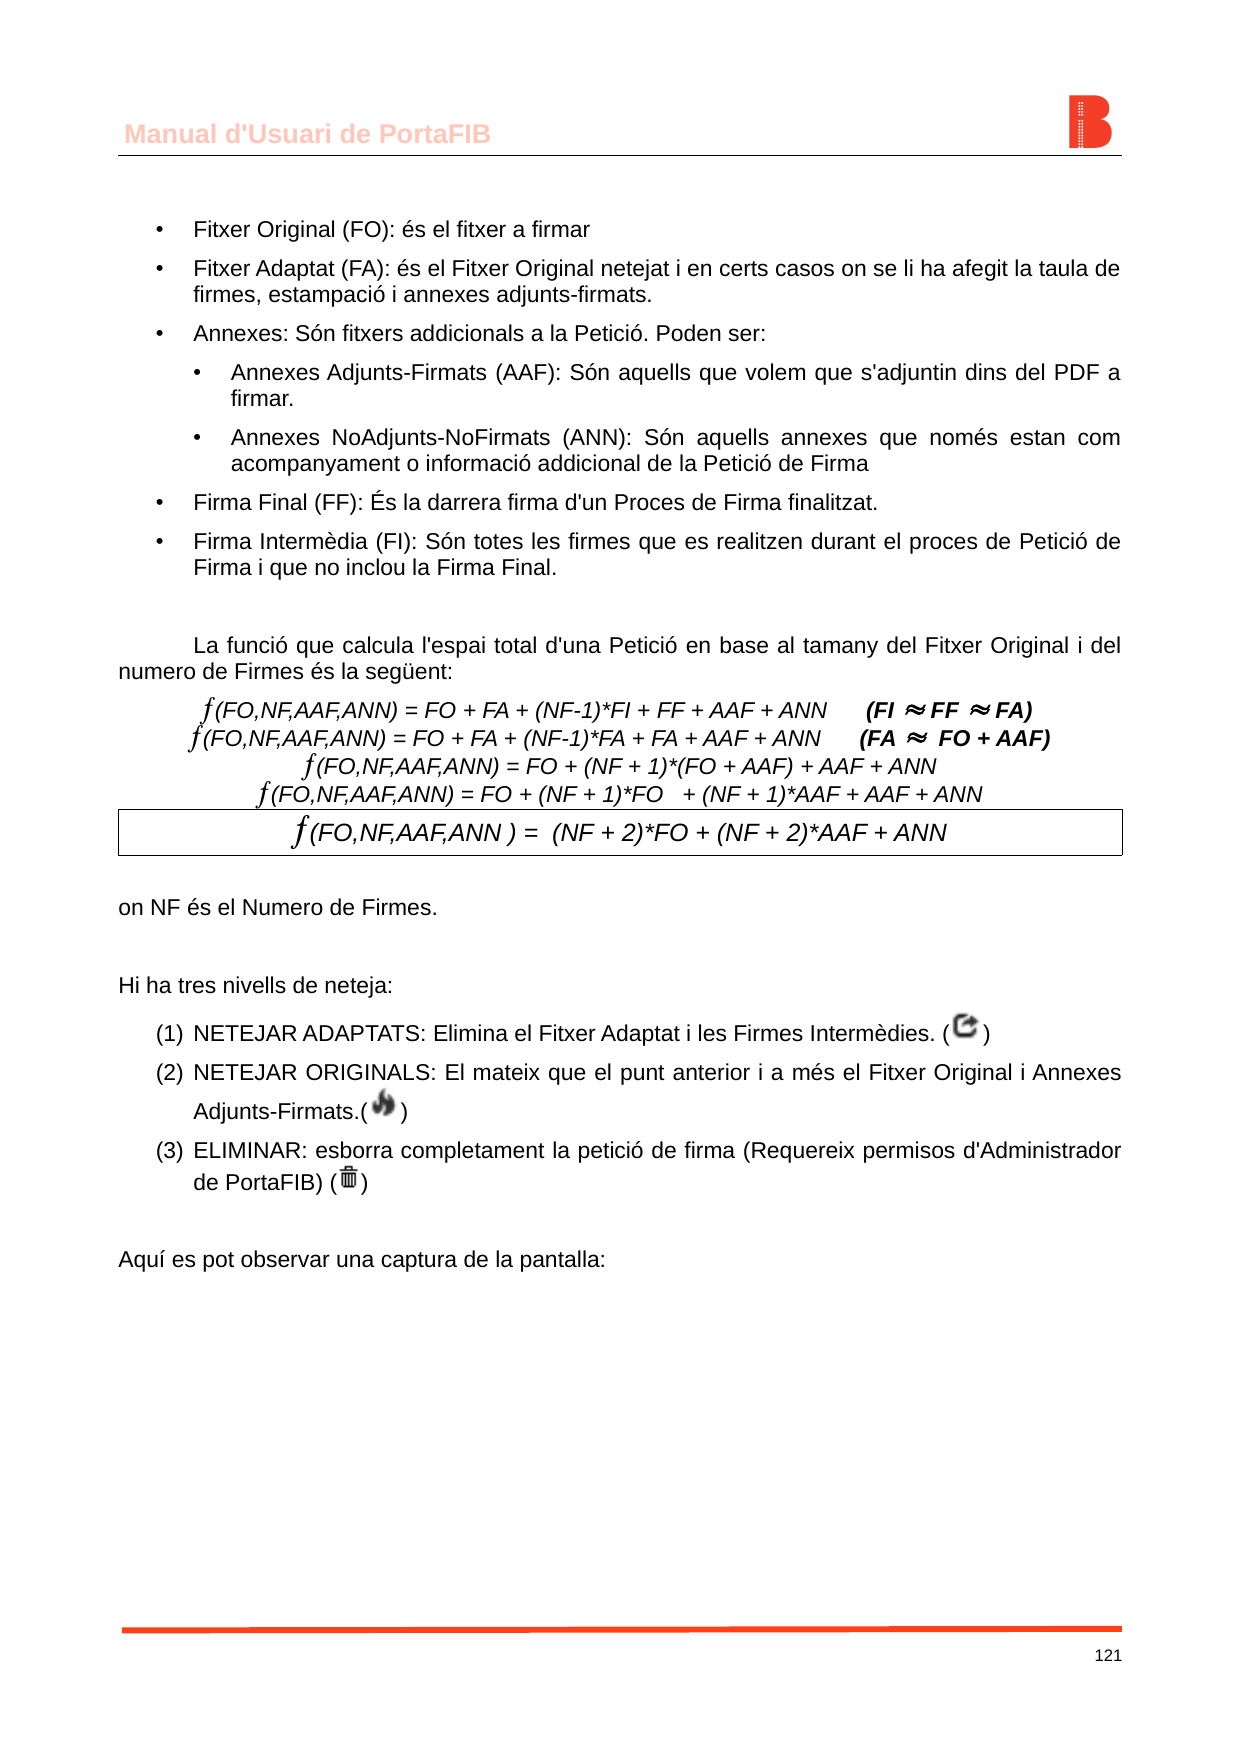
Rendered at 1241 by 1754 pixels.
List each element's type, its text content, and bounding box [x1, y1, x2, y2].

list Annexes: Són fitxers addicionals a la Petició. Poden ser: [156, 320, 1122, 346]
list Firma Intermèdia (FI): Són totes les firmes que es realitzen durant el proces de Petició de Firma i que no inclou la Firma Final. [156, 528, 1122, 581]
text on NF és el Numero de Firmes. [118, 894, 1122, 920]
text (FO,NF,AAF,ANN) = FO + FA + (NF-1)*FA + FA + AAF + ANN (FA ≈ FO + AAF) [118, 725, 1122, 753]
list Fitxer Original (FO): és el fitxer a firmar [156, 216, 1122, 242]
list ELIMINAR: esborra completament la petició de firma (Requereix permisos d'Administrador de PortaFIB) () [156, 1137, 1122, 1195]
list Annexes NoAdjunts-NoFirmats (ANN): Són aquells annexes que només estan com acompanyament o informació addicional de la Petició de Firma [193, 424, 1122, 477]
picture [367, 1085, 401, 1120]
picture [950, 1010, 983, 1042]
picture [1063, 94, 1117, 150]
table_header (FO,NF,AAF,ANN ) = (NF + 2)*FO + (NF + 2)*AAF + ANN [119, 810, 1122, 855]
text La funció que calcula l'espai total d'una Petició en base al tamany del Fitxer Original i del numero de Firmes és la següent: [118, 632, 1122, 685]
text (FO,NF,AAF,ANN) = FO + (NF + 1)*(FO + AAF) + AAF + ANN [118, 753, 1122, 781]
list Annexes Adjunts-Firmats (AAF): Són aquells que volem que s'adjuntin dins del PDF a firmar. [193, 359, 1122, 411]
text (FO,NF,AAF,ANN) = FO + FA + (NF-1)*FI + FF + AAF + ANN (FI ≈ FF ≈ FA) [118, 697, 1122, 725]
text Hi ha tres nivells de neteja: [118, 972, 1122, 998]
list NETEJAR ADAPTATS: Elimina el Fitxer Adaptat i les Firmes Intermèdies. () [156, 1010, 1122, 1047]
list Fitxer Adaptat (FA): és el Fitxer Original netejat i en certs casos on se li ha afegit la taula de firmes, estampació i annexes adjunts-firmats. [156, 254, 1122, 307]
picture [337, 1163, 361, 1191]
text Aquí es pot observar una captura de la pantalla: [118, 1246, 1122, 1273]
list Firma Final (FF): És la darrera firma d'un Proces de Firma finalitzat. [156, 489, 1122, 515]
list NETEJAR ORIGINALS: El mateix que el punt anterior i a més el Fitxer Original i Annexes Adjunts-Firmats.() [156, 1059, 1122, 1125]
text (FO,NF,AAF,ANN) = FO + (NF + 1)*FO + (NF + 1)*AAF + AAF + ANN [118, 781, 1122, 809]
